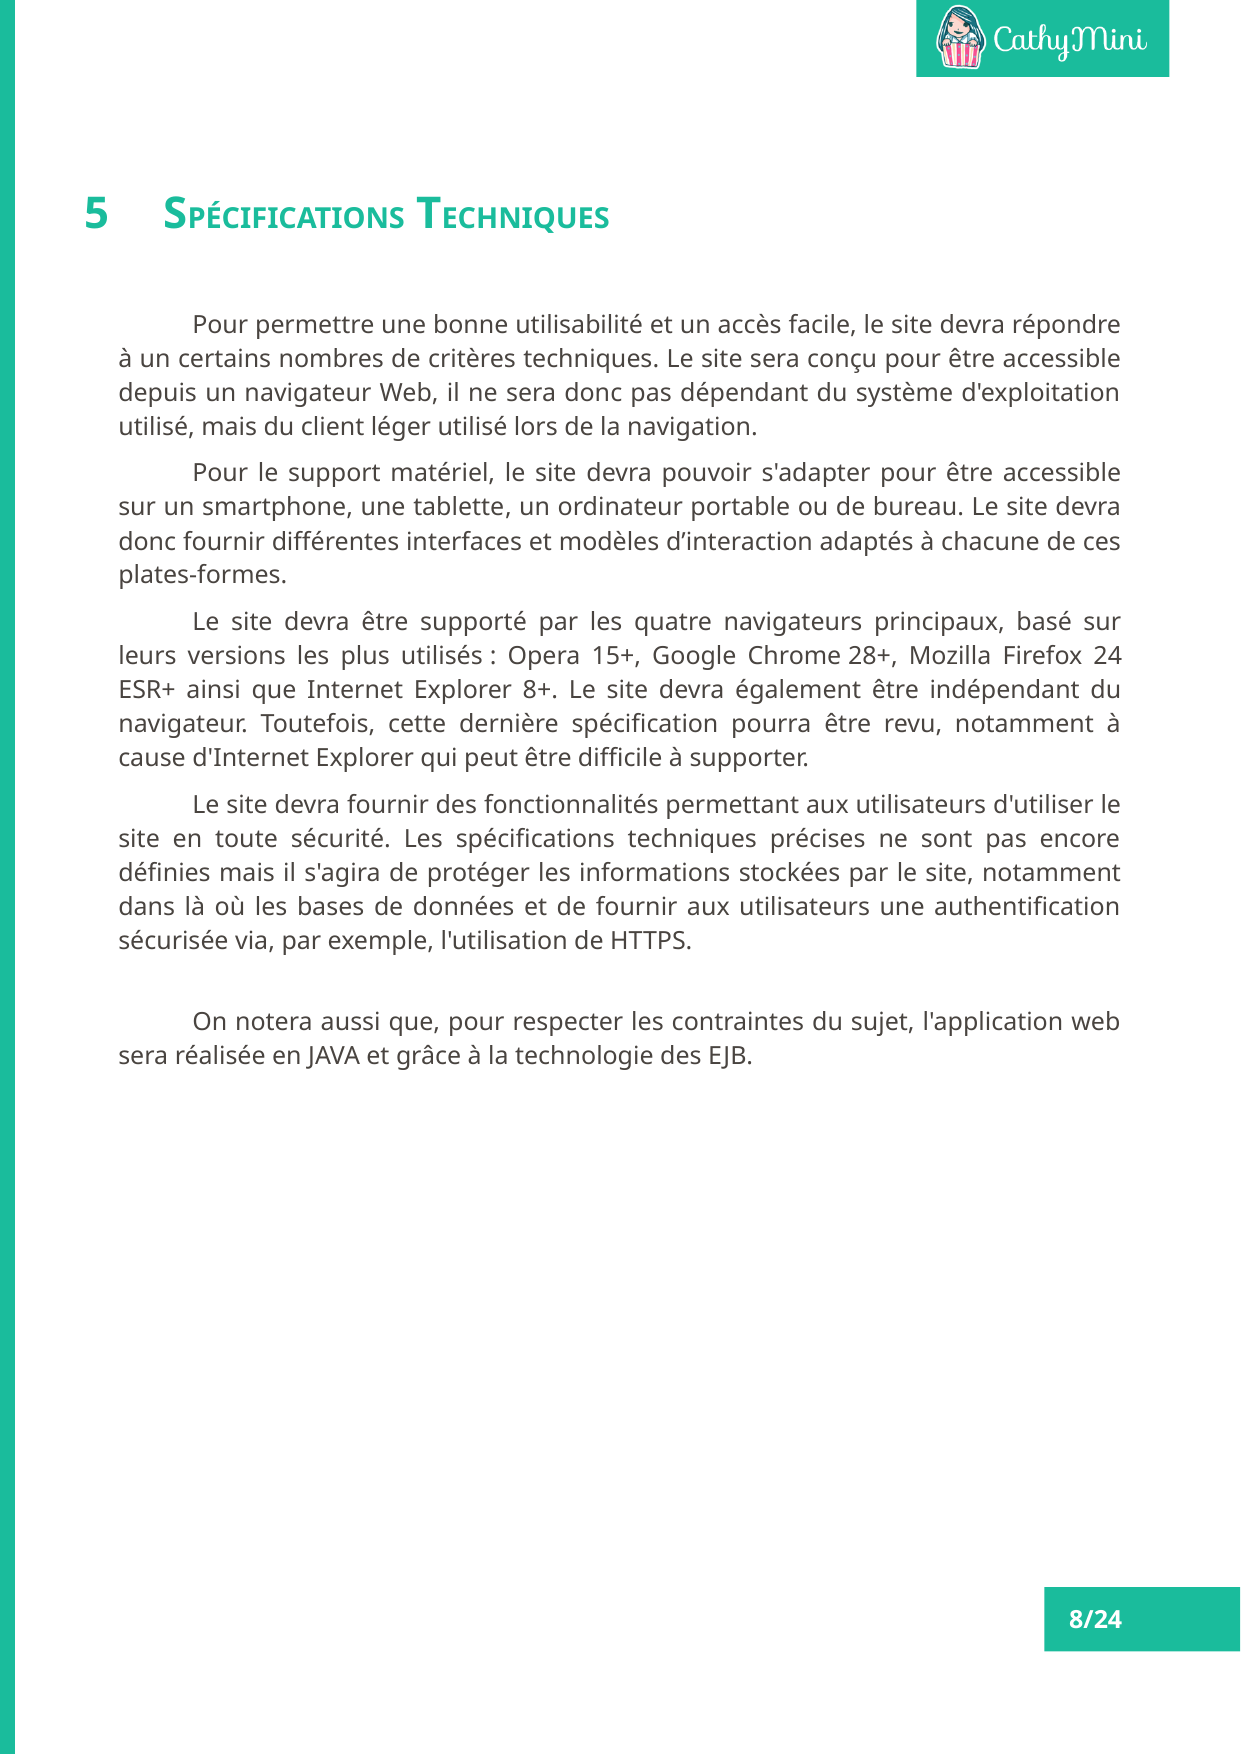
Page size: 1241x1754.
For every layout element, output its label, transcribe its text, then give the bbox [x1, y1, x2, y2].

text Le site devra fournir des fonctionnalités permettant aux utilisateurs d'utiliser le site en toute sécurité. Les spécifications techniques précises ne sont pas encore définies mais il s'agira de protéger les informations stockées par le site, notamment dans là où les bases de données et de fournir aux utilisateurs une authentification sécurisée via, par exemple, l'utilisation de HTTPS. [118, 787, 1122, 957]
text On notera aussi que, pour respecter les contraintes du sujet, l'application web sera réalisée en JAVA et grâce à la technologie des EJB. [118, 1003, 1122, 1072]
text Pour permettre une bonne utilisabilité et un accès facile, le site devra répondre à un certains nombres de critères techniques. Le site sera conçu pour être accessible depuis un navigateur Web, il ne sera donc pas dépendant du système d'exploitation utilisé, mais du client léger utilisé lors de la navigation. [118, 306, 1122, 442]
text Pour le support matériel, le site devra pouvoir s'adapter pour être accessible sur un smartphone, une tablette, un ordinateur portable ou de bureau. Le site devra donc fournir différentes interfaces et modèles d’interaction adaptés à chacune de ces plates-formes. [118, 455, 1122, 591]
picture [929, 0, 1156, 73]
text Le site devra être supporté par les quatre navigateurs principaux, basé sur leurs versions les plus utilisés : Opera 15+, Google Chrome 28+, Mozilla Firefox 24 ESR+ ainsi que Internet Explorer 8+. Le site devra également être indépendant du navigateur. Toutefois, cette dernière spécification pourra être revu, notamment à cause d'Internet Explorer qui peut être difficile à supporter. [118, 604, 1122, 774]
subtitle Spécifications Techniques [73, 182, 1122, 241]
